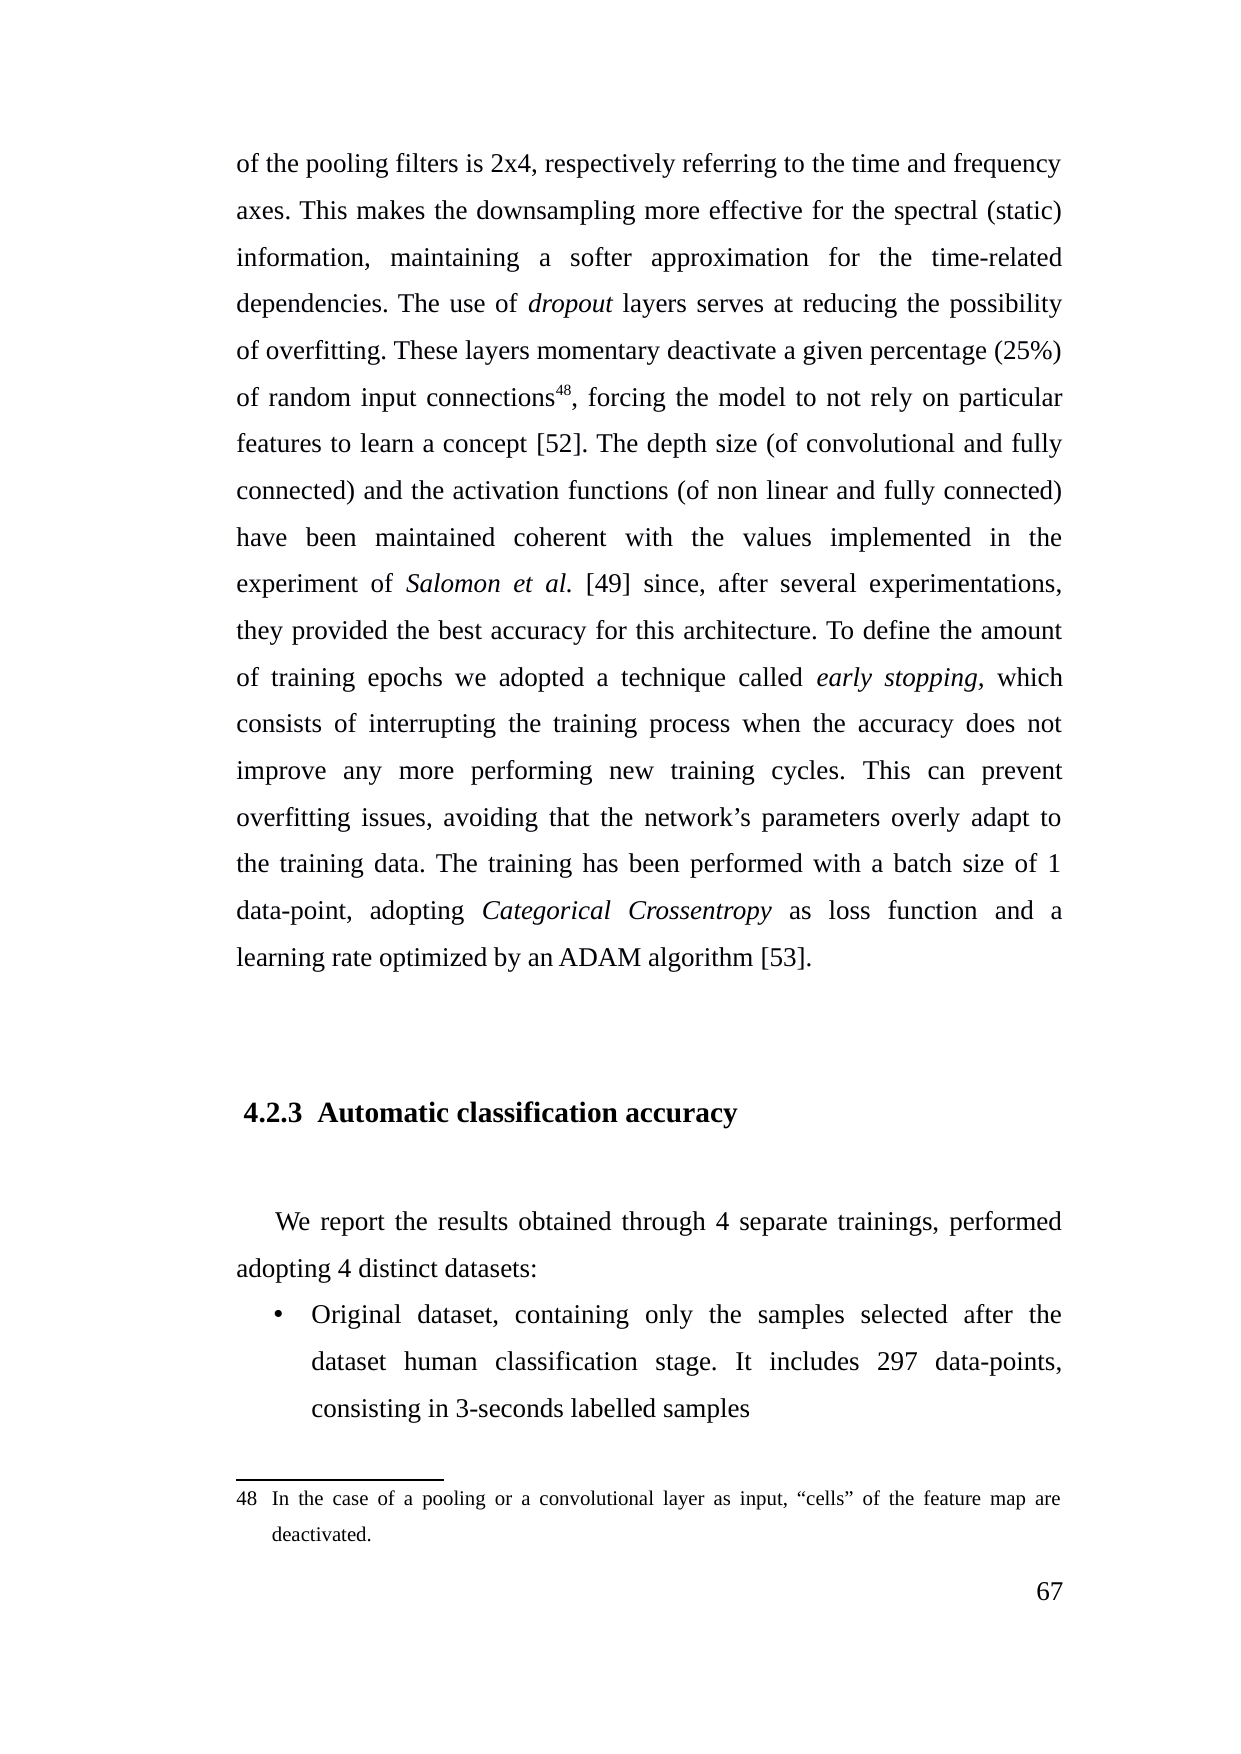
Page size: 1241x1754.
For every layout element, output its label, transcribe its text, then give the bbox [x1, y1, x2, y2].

list Original dataset, containing only the samples selected after the dataset human classification stage. It includes 297 data-points, consisting in 3-seconds labelled samples [274, 1299, 1063, 1423]
text of the pooling filters is 2x4, respectively referring to the time and frequency axes. This makes the downsampling more effective for the spectral (static) information, maintaining a softer approximation for the time-related dependencies. The use of dropout layers serves at reducing the possibility of overfitting. These layers momentary deactivate a given percentage (25%) of random input connections, forcing the model to not rely on particular features to learn a concept [52]. The depth size (of convolutional and fully connected) and the activation functions (of non linear and fully connected) have been maintained coherent with the values implemented in the experiment of Salomon et al. [49] since, after several experimentations, they provided the best accuracy for this architecture. To define the amount of training epochs we adopted a technique called early stopping, which consists of interrupting the training process when the accuracy does not improve any more performing new training cycles. This can prevent overfitting issues, avoiding that the network’s parameters overly adapt to the training data. The training has been performed with a batch size of 1 data-point, adopting Categorical Crossentropy as loss function and a learning rate optimized by an ADAM algorithm [53]. [236, 148, 1063, 972]
text We report the results obtained through 4 separate trainings, performed adopting 4 distinct datasets: [236, 1205, 1063, 1283]
subtitle Automatic classification accuracy [236, 1096, 1063, 1129]
text In the case of a pooling or a convolutional layer as input, “cells” of the feature map are deactivated. [236, 1486, 1063, 1546]
